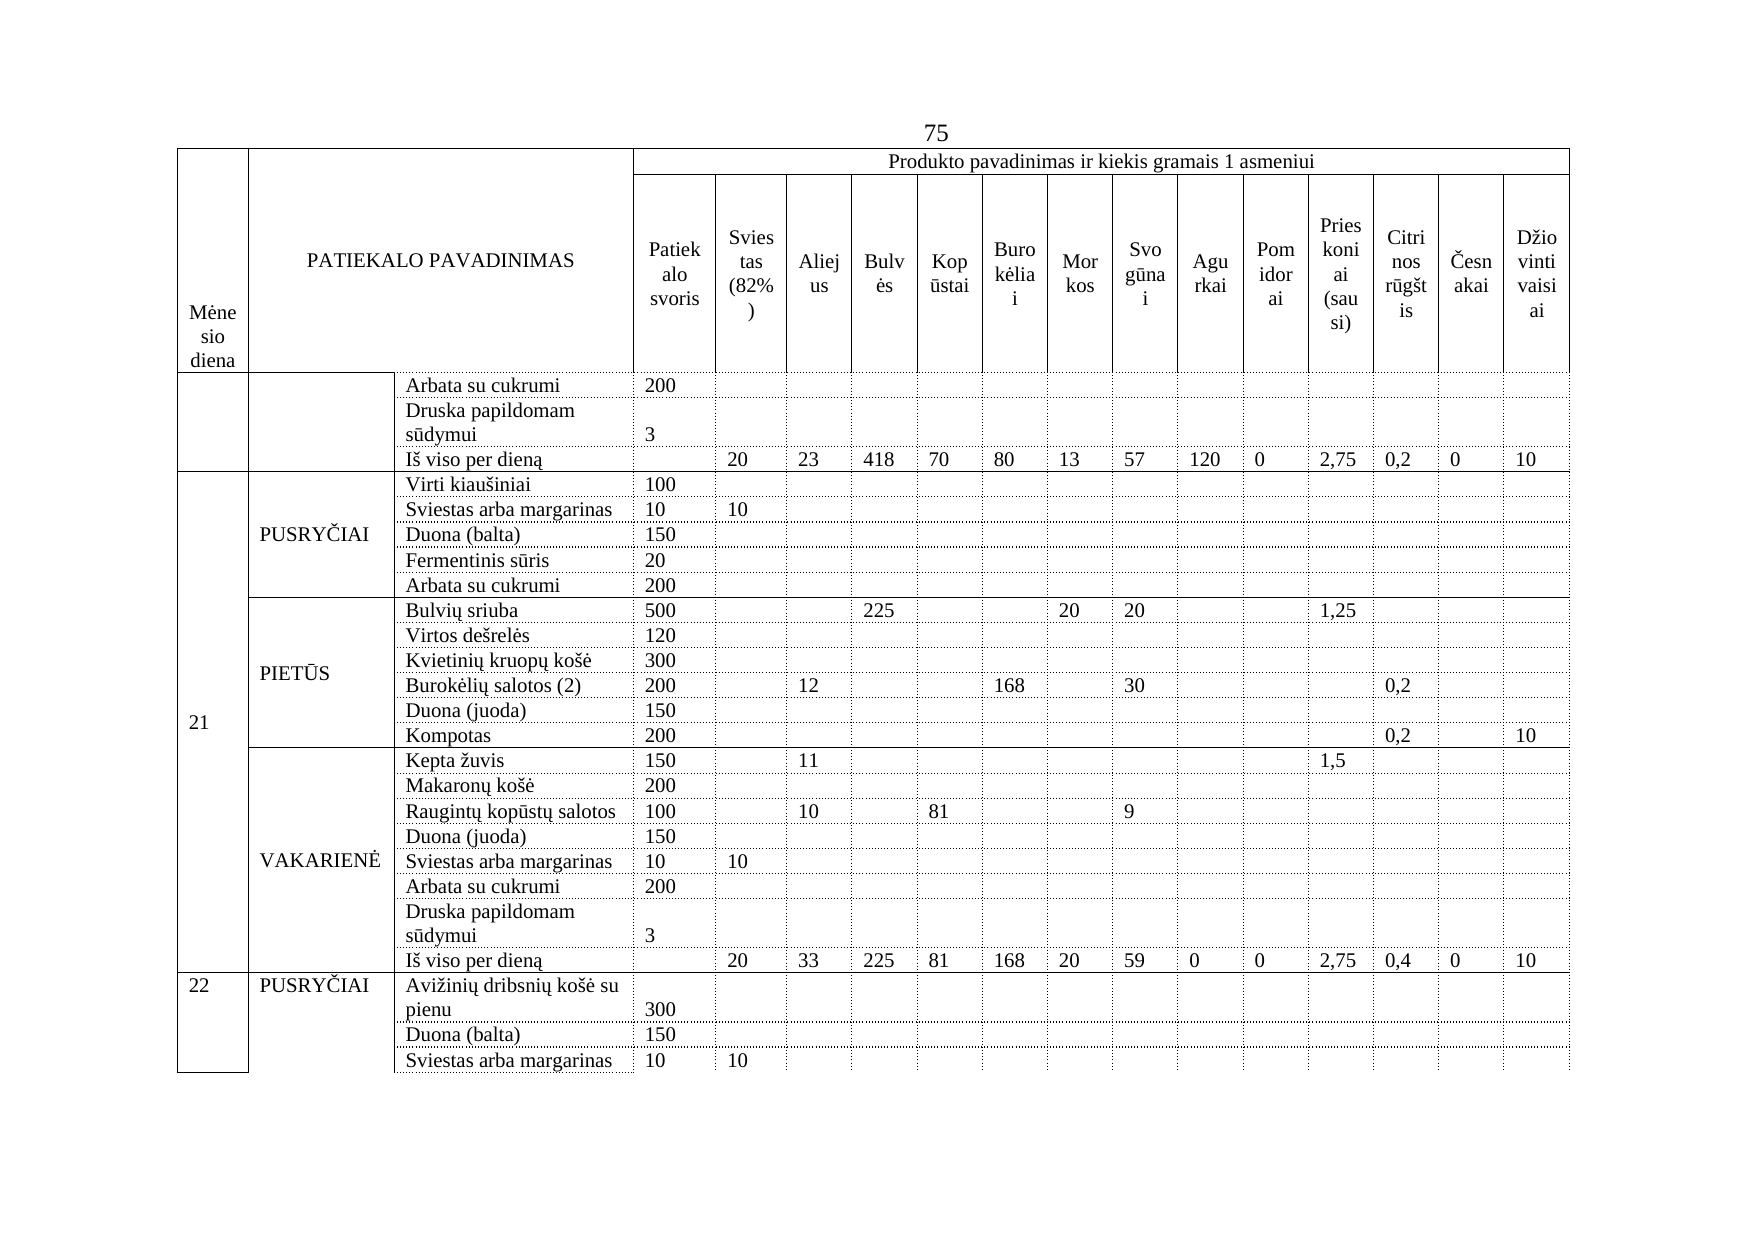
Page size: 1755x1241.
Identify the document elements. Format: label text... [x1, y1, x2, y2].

table_cell [1178, 521, 1243, 546]
table_cell [1308, 647, 1373, 672]
table_cell [982, 898, 1047, 947]
table_cell [1113, 1021, 1178, 1046]
table_cell [852, 472, 917, 496]
table_cell [716, 973, 787, 1021]
table_cell [1374, 823, 1439, 848]
table_cell [1048, 873, 1113, 898]
table_cell Makaronų košė [395, 773, 633, 797]
table_cell [716, 521, 787, 546]
table_cell [917, 496, 982, 521]
table_cell 0,2 [1374, 722, 1439, 747]
table_cell [1504, 848, 1570, 873]
table_cell [1570, 546, 1581, 572]
table_cell Kompotas [395, 722, 633, 747]
table_cell [1113, 697, 1178, 722]
table_cell 200 [633, 372, 716, 397]
table_cell [1374, 748, 1439, 772]
table_cell Sviestas arba margarinas [395, 496, 633, 521]
table_cell [1374, 647, 1439, 672]
table_cell [1570, 722, 1581, 747]
table_cell [982, 622, 1047, 647]
table_cell [1374, 546, 1439, 572]
table_cell [1243, 572, 1308, 597]
table_cell [1439, 598, 1504, 622]
table_cell [917, 647, 982, 672]
table_cell [917, 1046, 982, 1072]
table_cell [1504, 898, 1570, 947]
table_cell [1308, 1046, 1373, 1072]
table_cell 0 [1243, 446, 1308, 471]
table_cell [1581, 446, 1595, 471]
table_cell Agurkai [1178, 175, 1243, 372]
table_cell [982, 598, 1047, 622]
table_cell [1374, 598, 1439, 622]
table_cell [1581, 722, 1595, 747]
table_cell [1504, 672, 1570, 697]
table_cell 3 [633, 898, 716, 947]
table_cell [1581, 471, 1595, 496]
table_cell [1570, 873, 1581, 898]
table_cell [1243, 848, 1308, 873]
table_cell [1243, 1021, 1308, 1046]
table_cell [1178, 1021, 1243, 1046]
table_cell [852, 372, 917, 397]
table_cell Česnakai [1439, 175, 1503, 372]
table_cell [1439, 798, 1504, 823]
table_cell [1178, 496, 1243, 521]
table_cell [917, 572, 982, 597]
table_cell 22 [178, 973, 248, 1072]
table_cell [716, 1021, 787, 1046]
table_cell 20 [1113, 598, 1178, 622]
table_cell [1113, 973, 1178, 1021]
table_cell [1113, 873, 1178, 898]
table_cell [1048, 748, 1113, 772]
table_cell [852, 748, 917, 772]
table_cell [1308, 397, 1373, 446]
table_cell [1113, 372, 1178, 397]
table_cell [917, 873, 982, 898]
table_cell [852, 647, 917, 672]
table_cell [1504, 572, 1570, 597]
table_cell [249, 373, 394, 471]
table_cell [852, 672, 917, 697]
table_cell [1113, 572, 1178, 597]
table_cell [787, 496, 852, 521]
table_cell Citrinos rūgštis [1374, 175, 1438, 372]
table_cell [982, 823, 1047, 848]
table_cell [787, 397, 852, 446]
table_cell [1581, 972, 1595, 1021]
table_header Mėnesio diena [178, 149, 248, 372]
table_cell [1048, 722, 1113, 747]
table_cell [1178, 572, 1243, 597]
table_cell 200 [633, 873, 716, 898]
table_cell [716, 773, 787, 797]
table_cell Virtos dešrelės [395, 622, 633, 647]
table_cell [1581, 898, 1595, 947]
table_cell [1504, 372, 1570, 397]
table_cell [1570, 446, 1581, 471]
table_cell [1178, 598, 1243, 622]
table_cell [1581, 1021, 1595, 1046]
table_cell [1570, 947, 1581, 972]
table_cell VAKARIENĖ [249, 748, 394, 972]
table_cell [1243, 697, 1308, 722]
table_cell Burokėliai [983, 175, 1047, 372]
table_cell [1581, 372, 1595, 397]
table_cell [1243, 722, 1308, 747]
table_cell [1178, 823, 1243, 848]
table_cell Sviestas arba margarinas [395, 1046, 633, 1072]
table_cell [852, 773, 917, 797]
table_cell [1504, 798, 1570, 823]
table_cell [1374, 873, 1439, 898]
table_cell 9 [1113, 798, 1178, 823]
table_cell [1308, 823, 1373, 848]
table_cell [1178, 1046, 1243, 1072]
table_cell [1581, 572, 1595, 597]
table_cell [917, 722, 982, 747]
table_cell [787, 722, 852, 747]
table_cell [917, 848, 982, 873]
table_cell [787, 521, 852, 546]
table_cell [1581, 597, 1595, 622]
table_cell [1178, 722, 1243, 747]
table_cell 20 [716, 947, 787, 972]
table_cell [982, 1021, 1047, 1046]
table_cell [1439, 973, 1504, 1021]
table_cell [1570, 1046, 1581, 1072]
table_cell [716, 798, 787, 823]
table_cell 150 [633, 823, 716, 848]
table_cell [1308, 722, 1373, 747]
table_cell [982, 647, 1047, 672]
table_cell [852, 823, 917, 848]
table_cell Druska papildomam sūdymui [395, 898, 633, 947]
table_cell [787, 622, 852, 647]
table_cell [1439, 372, 1504, 397]
table_cell Avižinių dribsnių košė su pienu [395, 973, 633, 1021]
table_cell [787, 372, 852, 397]
table_cell [1048, 622, 1113, 647]
table_cell [917, 472, 982, 496]
table_cell [917, 546, 982, 572]
table_cell [716, 598, 787, 622]
table_cell [1308, 873, 1373, 898]
table_cell [1243, 472, 1308, 496]
table_cell 10 [1504, 722, 1570, 747]
table_cell [982, 722, 1047, 747]
table_cell Arbata su cukrumi [395, 372, 633, 397]
table_cell [1504, 546, 1570, 572]
table_cell [917, 598, 982, 622]
table_cell 10 [633, 496, 716, 521]
table_cell [1374, 848, 1439, 873]
table_cell [1308, 848, 1373, 873]
table_cell 500 [633, 598, 716, 622]
table_cell 0 [1439, 947, 1504, 972]
table_cell [1374, 372, 1439, 397]
table_cell [1113, 622, 1178, 647]
table_cell Iš viso per dieną [395, 947, 633, 972]
table_cell 81 [917, 947, 982, 972]
table_cell [1048, 1021, 1113, 1046]
table_cell [1570, 747, 1581, 772]
table_cell [852, 873, 917, 898]
table_cell 168 [982, 672, 1047, 697]
table_cell 10 [716, 496, 787, 521]
table_cell [1581, 1046, 1595, 1072]
table_cell [716, 572, 787, 597]
table_cell 300 [633, 973, 716, 1021]
table_cell [1243, 748, 1308, 772]
table_cell [716, 898, 787, 947]
table_header PATIEKALO PAVADINIMAS [249, 149, 633, 372]
table_cell [917, 898, 982, 947]
table_cell [1308, 496, 1373, 521]
table_cell [1570, 496, 1581, 521]
table_cell [787, 1046, 852, 1072]
table_cell 300 [633, 647, 716, 672]
table_cell [787, 472, 852, 496]
table_cell [1178, 773, 1243, 797]
table_cell 120 [1178, 446, 1243, 471]
table_cell [1504, 697, 1570, 722]
table_cell Druska papildomam sūdymui [395, 397, 633, 446]
table_cell [1178, 472, 1243, 496]
table_cell [787, 647, 852, 672]
table_cell [852, 521, 917, 546]
table_cell 80 [982, 446, 1047, 471]
table_cell [1308, 472, 1373, 496]
table_cell Kvietinių kruopų košė [395, 647, 633, 672]
table_cell [1243, 598, 1308, 622]
table_header Produkto pavadinimas ir kiekis gramais 1 asmeniui [634, 149, 1569, 174]
table_cell [982, 397, 1047, 446]
table_cell 10 [1504, 446, 1570, 471]
table_cell [1113, 848, 1178, 873]
table_cell 59 [1113, 947, 1178, 972]
table_cell [1243, 672, 1308, 697]
table_cell 100 [633, 472, 716, 496]
table_cell [1581, 496, 1595, 521]
table_cell [982, 572, 1047, 597]
table_cell 150 [633, 748, 716, 772]
table_cell [1439, 898, 1504, 947]
table_cell Duona (balta) [395, 521, 633, 546]
table_cell [716, 722, 787, 747]
table_cell [1178, 697, 1243, 722]
table_cell [1504, 647, 1570, 672]
table_cell [1113, 521, 1178, 546]
table_cell 168 [982, 947, 1047, 972]
table_cell 0 [1439, 446, 1504, 471]
table_cell 10 [1504, 947, 1570, 972]
table_cell [982, 697, 1047, 722]
table_cell [1243, 647, 1308, 672]
table_header [1581, 148, 1595, 174]
table_cell [716, 372, 787, 397]
table_cell [1439, 397, 1504, 446]
table_cell [787, 697, 852, 722]
table_cell 0,2 [1374, 446, 1439, 471]
table_cell [787, 898, 852, 947]
table_cell [1243, 973, 1308, 1021]
table_cell [852, 1021, 917, 1046]
table_cell [1439, 672, 1504, 697]
table_cell [1048, 672, 1113, 697]
table_cell Sviestas arba margarinas [395, 848, 633, 873]
table_cell [1243, 622, 1308, 647]
table_cell [982, 798, 1047, 823]
table_cell [716, 472, 787, 496]
table_cell [1581, 798, 1595, 823]
table_cell [1374, 898, 1439, 947]
table_cell [852, 1046, 917, 1072]
table_cell [917, 372, 982, 397]
table_cell [1308, 572, 1373, 597]
table_cell 10 [716, 848, 787, 873]
table_cell [1243, 546, 1308, 572]
table_cell [1570, 622, 1581, 647]
table_cell Bulvių sriuba [395, 598, 633, 622]
table_cell [1308, 521, 1373, 546]
table_cell [1581, 546, 1595, 572]
table_cell [1178, 898, 1243, 947]
table_cell [716, 622, 787, 647]
table_cell Prieskoniai (sausi) [1309, 175, 1373, 372]
table_cell [1439, 1021, 1504, 1046]
table_cell [787, 823, 852, 848]
table_cell [1113, 1046, 1178, 1072]
table_cell [1048, 647, 1113, 672]
table_cell [1570, 672, 1581, 697]
table_cell Duona (balta) [395, 1021, 633, 1046]
table_cell [917, 622, 982, 647]
table_cell 1,25 [1308, 598, 1373, 622]
table_cell [1504, 748, 1570, 772]
table_cell 200 [633, 572, 716, 597]
table_cell [787, 598, 852, 622]
table_cell Džiovinti vaisiai [1504, 175, 1569, 372]
table_cell 81 [917, 798, 982, 823]
table_cell [852, 848, 917, 873]
table_cell 20 [1048, 598, 1113, 622]
table_cell [1113, 397, 1178, 446]
table_cell [852, 697, 917, 722]
table_cell Patiekalo svoris [634, 175, 715, 372]
table_cell [1243, 798, 1308, 823]
table_cell [1581, 622, 1595, 647]
table_cell 33 [787, 947, 852, 972]
table_cell [716, 873, 787, 898]
table_cell [1581, 848, 1595, 873]
table_cell [1504, 397, 1570, 446]
table_cell [1570, 1021, 1581, 1046]
table_cell 10 [633, 848, 716, 873]
table_cell [787, 973, 852, 1021]
table_cell [1178, 748, 1243, 772]
table_cell [1570, 647, 1581, 672]
table_cell Sviestas (82%) [716, 175, 786, 372]
table_cell Bulvės [852, 175, 917, 372]
table_cell [1374, 973, 1439, 1021]
table_cell [1243, 397, 1308, 446]
table_cell 0,2 [1374, 672, 1439, 697]
table_cell [1570, 372, 1581, 397]
table_cell [1581, 773, 1595, 797]
table_cell Arbata su cukrumi [395, 873, 633, 898]
table_cell 0 [1243, 947, 1308, 972]
table_cell [1504, 598, 1570, 622]
table_cell [1178, 647, 1243, 672]
table_cell [1439, 472, 1504, 496]
table_cell Duona (juoda) [395, 823, 633, 848]
table_cell [1308, 798, 1373, 823]
table_cell [852, 572, 917, 597]
table_cell [982, 748, 1047, 772]
table_cell [1048, 572, 1113, 597]
table_cell [1374, 521, 1439, 546]
table_cell [1581, 521, 1595, 546]
table_cell [852, 496, 917, 521]
table_cell [1439, 622, 1504, 647]
table_cell [787, 572, 852, 597]
table_cell [1439, 748, 1504, 772]
table_cell Virti kiaušiniai [395, 472, 633, 496]
table_cell [1504, 521, 1570, 546]
table_cell [1570, 471, 1581, 496]
table_cell 70 [917, 446, 982, 471]
table_cell [917, 672, 982, 697]
table_cell [716, 546, 787, 572]
table_cell [1374, 798, 1439, 823]
table_cell [1308, 773, 1373, 797]
table_cell [716, 647, 787, 672]
table_cell [1048, 472, 1113, 496]
table_cell [982, 546, 1047, 572]
table_cell [716, 397, 787, 446]
table_cell Duona (juoda) [395, 697, 633, 722]
table_cell [1374, 1046, 1439, 1072]
table_cell 10 [787, 798, 852, 823]
table_cell [917, 697, 982, 722]
table_cell [852, 397, 917, 446]
table_cell [982, 521, 1047, 546]
table_cell Aliejus [787, 175, 851, 372]
table_cell [1243, 521, 1308, 546]
table_cell 0,4 [1374, 947, 1439, 972]
table_cell 418 [852, 446, 917, 471]
table_cell [633, 446, 716, 471]
table_cell 13 [1048, 446, 1113, 471]
table_cell [1570, 597, 1581, 622]
table_cell [1374, 622, 1439, 647]
table_cell [1439, 873, 1504, 898]
table_cell [1048, 697, 1113, 722]
table_cell [1581, 947, 1595, 972]
table_cell [1374, 472, 1439, 496]
table_cell [1570, 174, 1581, 372]
table_cell [716, 748, 787, 772]
table_cell [1374, 697, 1439, 722]
table_cell [1048, 546, 1113, 572]
table_cell [1048, 798, 1113, 823]
table_cell [787, 848, 852, 873]
table_cell 200 [633, 722, 716, 747]
table_cell [1504, 873, 1570, 898]
table_cell [1243, 823, 1308, 848]
table_cell [1439, 1046, 1504, 1072]
table_cell [1308, 622, 1373, 647]
table_cell [1178, 546, 1243, 572]
table_cell [1113, 546, 1178, 572]
table_cell [1439, 521, 1504, 546]
table_cell Fermentinis sūris [395, 546, 633, 572]
table_cell [1113, 823, 1178, 848]
table_cell [1243, 372, 1308, 397]
table_cell [1504, 773, 1570, 797]
table_cell [1048, 397, 1113, 446]
table_cell 2,75 [1308, 446, 1373, 471]
table_cell [917, 973, 982, 1021]
table_cell [1504, 1021, 1570, 1046]
table_cell 11 [787, 748, 852, 772]
table_cell Morkos [1048, 175, 1112, 372]
table_cell [1048, 898, 1113, 947]
table_cell [1374, 397, 1439, 446]
table_cell Arbata su cukrumi [395, 572, 633, 597]
table_cell Kopūstai [918, 175, 982, 372]
table_cell [1504, 823, 1570, 848]
table_cell [1439, 722, 1504, 747]
table_cell [1113, 898, 1178, 947]
table_cell 12 [787, 672, 852, 697]
table_cell [1178, 622, 1243, 647]
table_cell [1439, 823, 1504, 848]
table_cell [917, 823, 982, 848]
table_cell [1178, 372, 1243, 397]
table_cell [1504, 472, 1570, 496]
table_cell 150 [633, 521, 716, 546]
table_cell [1581, 747, 1595, 772]
table_cell [852, 546, 917, 572]
table_cell [787, 773, 852, 797]
table_cell 200 [633, 773, 716, 797]
table_cell 225 [852, 598, 917, 622]
table_cell [1048, 1046, 1113, 1072]
table_cell [1178, 973, 1243, 1021]
table_cell [1048, 372, 1113, 397]
table_cell [1504, 622, 1570, 647]
table_cell [1308, 697, 1373, 722]
table_cell [1570, 572, 1581, 597]
table_cell [982, 1046, 1047, 1072]
table_cell [1570, 397, 1581, 446]
table_cell [1581, 397, 1595, 446]
table_cell [982, 372, 1047, 397]
table_cell 100 [633, 798, 716, 823]
table_cell [1570, 898, 1581, 947]
table_cell [1178, 397, 1243, 446]
table_cell [1439, 647, 1504, 672]
table_cell [1439, 848, 1504, 873]
table_cell [1581, 873, 1595, 898]
table_cell [1308, 898, 1373, 947]
table_cell PUSRYČIAI [249, 973, 394, 1072]
table_cell 1,5 [1308, 748, 1373, 772]
table_cell [716, 823, 787, 848]
table_cell [1308, 1021, 1373, 1046]
table_cell [1570, 848, 1581, 873]
table_cell [1243, 898, 1308, 947]
table_cell [1581, 697, 1595, 722]
table_cell [852, 622, 917, 647]
table_cell [1439, 572, 1504, 597]
table_header [1570, 148, 1581, 174]
table_cell 120 [633, 622, 716, 647]
table_cell [917, 397, 982, 446]
table_cell [1113, 472, 1178, 496]
table_cell [1178, 798, 1243, 823]
table_cell [1178, 848, 1243, 873]
table_cell Raugintų kopūstų salotos [395, 798, 633, 823]
table_cell [1308, 372, 1373, 397]
table_cell [1243, 1046, 1308, 1072]
table_cell [1243, 496, 1308, 521]
table_cell 20 [1048, 947, 1113, 972]
table_cell [1570, 798, 1581, 823]
table_cell [1048, 973, 1113, 1021]
table_cell [982, 973, 1047, 1021]
table_cell 150 [633, 1021, 716, 1046]
table_cell PUSRYČIAI [249, 472, 394, 597]
table_cell Pomidorai [1244, 175, 1308, 372]
table_cell [982, 848, 1047, 873]
table_cell Iš viso per dieną [395, 446, 633, 471]
table_cell [1581, 174, 1595, 372]
table_cell [852, 898, 917, 947]
table_cell [787, 546, 852, 572]
table_cell [982, 496, 1047, 521]
table_cell [1581, 672, 1595, 697]
table_cell [1504, 1046, 1570, 1072]
table_cell [1570, 697, 1581, 722]
table_cell [852, 798, 917, 823]
table_cell [1439, 697, 1504, 722]
table_cell [1113, 722, 1178, 747]
table_cell [1113, 496, 1178, 521]
table_cell [1439, 773, 1504, 797]
table_cell [178, 373, 248, 471]
table_cell [852, 722, 917, 747]
table_cell [1504, 496, 1570, 521]
table_cell [1113, 748, 1178, 772]
table_cell [1048, 773, 1113, 797]
table_cell [787, 873, 852, 898]
table_cell 23 [787, 446, 852, 471]
table_cell [1048, 823, 1113, 848]
table_cell [1439, 496, 1504, 521]
table_cell [1374, 496, 1439, 521]
table_cell [716, 697, 787, 722]
table_cell [1113, 647, 1178, 672]
table_cell 10 [633, 1046, 716, 1072]
table_cell [1374, 1021, 1439, 1046]
table_cell [1308, 546, 1373, 572]
table_cell 0 [1178, 947, 1243, 972]
table_cell Svogūnai [1113, 175, 1177, 372]
table_cell [1570, 773, 1581, 797]
table_cell [1570, 823, 1581, 848]
table_cell [917, 1021, 982, 1046]
table_cell 10 [716, 1046, 787, 1072]
table_cell [1048, 848, 1113, 873]
table_cell [1243, 773, 1308, 797]
table_cell [633, 947, 716, 972]
table_cell [1581, 647, 1595, 672]
table_cell [716, 672, 787, 697]
table_cell [852, 973, 917, 1021]
table_cell 2,75 [1308, 947, 1373, 972]
table_cell 225 [852, 947, 917, 972]
table_cell [982, 773, 1047, 797]
table_cell 21 [178, 472, 248, 972]
table_cell [1570, 972, 1581, 1021]
table_cell [917, 748, 982, 772]
table_cell [982, 472, 1047, 496]
table_cell [1048, 521, 1113, 546]
table_cell 20 [716, 446, 787, 471]
table_cell [1581, 823, 1595, 848]
table_cell [1374, 572, 1439, 597]
table_cell [917, 773, 982, 797]
table_cell [1113, 773, 1178, 797]
table_cell 20 [633, 546, 716, 572]
table_cell [1570, 521, 1581, 546]
table_cell [917, 521, 982, 546]
table_cell [1374, 773, 1439, 797]
table_cell [1048, 496, 1113, 521]
table_cell [1178, 672, 1243, 697]
table_cell 200 [633, 672, 716, 697]
table_cell [1439, 546, 1504, 572]
table_cell [982, 873, 1047, 898]
table_cell 30 [1113, 672, 1178, 697]
table_cell [1243, 873, 1308, 898]
table_cell [1178, 873, 1243, 898]
table_cell 150 [633, 697, 716, 722]
table_cell Kepta žuvis [395, 748, 633, 772]
table_cell [1504, 973, 1570, 1021]
table_cell [1308, 672, 1373, 697]
table_cell PIETŪS [249, 598, 394, 747]
table_cell [1308, 973, 1373, 1021]
table_cell 3 [633, 397, 716, 446]
table_cell 57 [1113, 446, 1178, 471]
table_cell [787, 1021, 852, 1046]
table_cell Burokėlių salotos (2) [395, 672, 633, 697]
